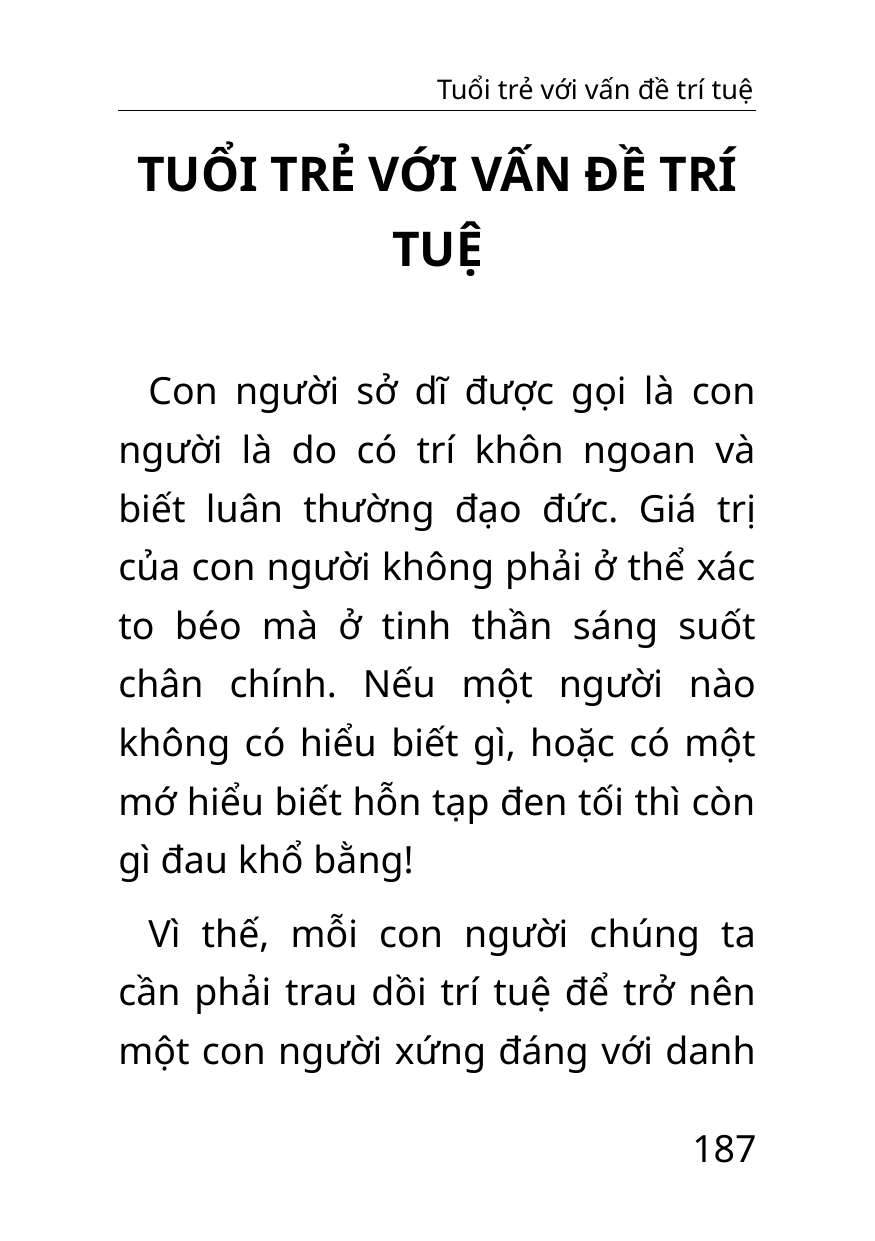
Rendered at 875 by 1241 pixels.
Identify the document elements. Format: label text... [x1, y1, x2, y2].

text Vì thế, mỗi con người chúng ta cần phải trau dồi trí tuệ để trở nên một con người xứng đáng với danh [118, 907, 756, 1075]
text Con người sở dĩ được gọi là con người là do có trí khôn ngoan và biết luân thường đạo đức. Giá trị của con người không phải ở thể xác to béo mà ở tinh thần sáng suốt chân chính. Nếu một người nào không có hiểu biết gì, hoặc có một mớ hiểu biết hỗn tạp đen tối thì còn gì đau khổ bằng! [118, 364, 756, 885]
subtitle Tuổi trẻ với vấn đề trí tuệ [118, 141, 756, 281]
